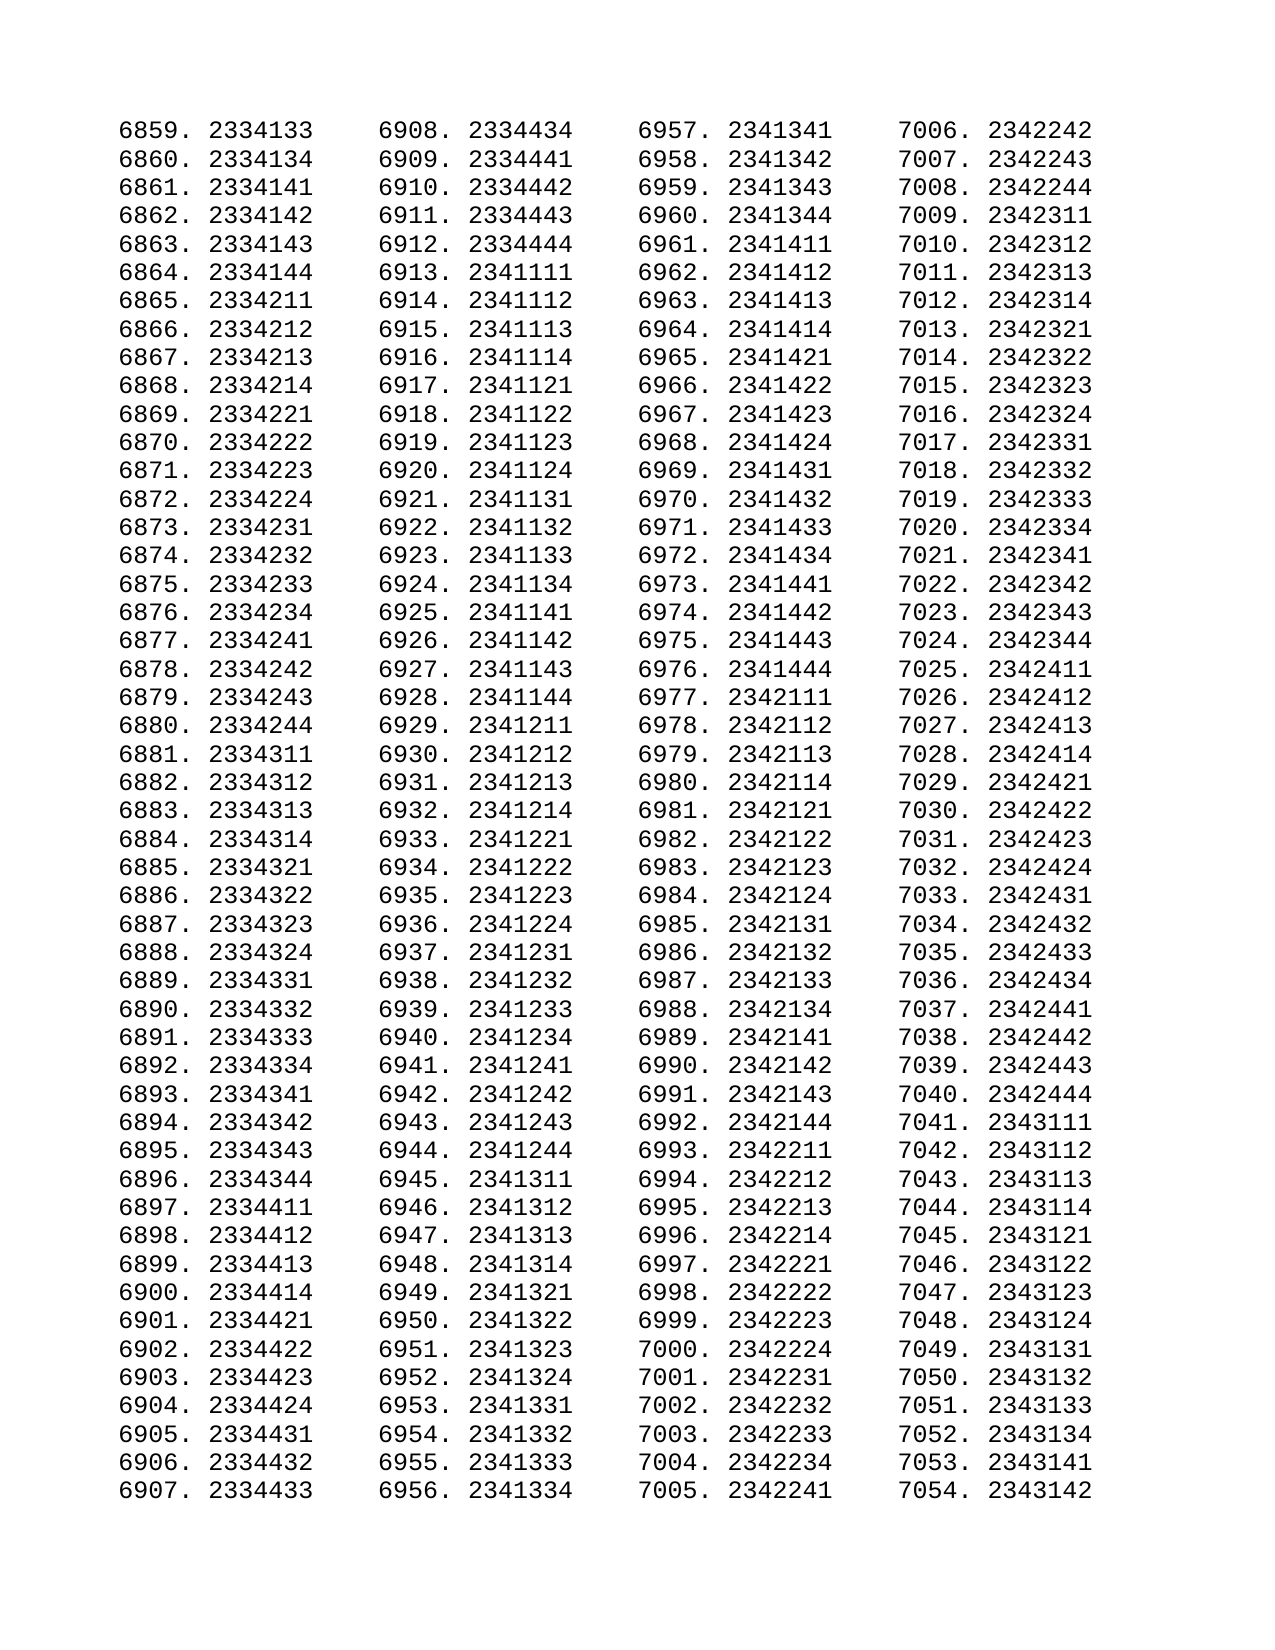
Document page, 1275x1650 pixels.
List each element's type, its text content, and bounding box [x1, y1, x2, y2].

text 6998. 2342222 [637, 1280, 897, 1308]
text 6941. 2341241 [378, 1053, 637, 1081]
text 6883. 2334313 [118, 798, 378, 826]
text 6990. 2342142 [637, 1053, 897, 1081]
text 7003. 2342233 [637, 1421, 897, 1450]
text 6879. 2334243 [118, 685, 378, 713]
text 6959. 2341343 [637, 175, 897, 203]
text 6932. 2341214 [378, 798, 637, 826]
text 6914. 2341112 [378, 288, 637, 316]
text 6892. 2334334 [118, 1053, 378, 1081]
text 6903. 2334423 [118, 1365, 378, 1393]
text 7009. 2342311 [897, 203, 1157, 231]
text 7016. 2342324 [897, 401, 1157, 430]
text 6973. 2341441 [637, 571, 897, 600]
text 6983. 2342123 [637, 855, 897, 883]
text 7051. 2343133 [897, 1393, 1157, 1421]
text 6921. 2341131 [378, 486, 637, 515]
text 7008. 2342244 [897, 175, 1157, 203]
text 7043. 2343113 [897, 1166, 1157, 1195]
text 6875. 2334233 [118, 571, 378, 600]
text 6937. 2341231 [378, 940, 637, 968]
text 7033. 2342431 [897, 883, 1157, 911]
text 7028. 2342414 [897, 741, 1157, 770]
text 7052. 2343134 [897, 1421, 1157, 1450]
text 6971. 2341433 [637, 515, 897, 543]
text 6901. 2334421 [118, 1308, 378, 1336]
text 6910. 2334442 [378, 175, 637, 203]
text 6957. 2341341 [637, 118, 897, 146]
text 6950. 2341322 [378, 1308, 637, 1336]
text 6906. 2334432 [118, 1450, 378, 1478]
text 6902. 2334422 [118, 1336, 378, 1365]
text 7037. 2342441 [897, 996, 1157, 1025]
text 6864. 2334144 [118, 260, 378, 288]
text 7032. 2342424 [897, 855, 1157, 883]
text 7040. 2342444 [897, 1081, 1157, 1110]
text 6948. 2341314 [378, 1251, 637, 1280]
text 7012. 2342314 [897, 288, 1157, 316]
text 6887. 2334323 [118, 911, 378, 940]
text 6943. 2341243 [378, 1110, 637, 1138]
text 7054. 2343142 [897, 1478, 1157, 1506]
text 6912. 2334444 [378, 231, 637, 260]
text 7046. 2343122 [897, 1251, 1157, 1280]
text 6970. 2341432 [637, 486, 897, 515]
text 6880. 2334244 [118, 713, 378, 741]
text 7017. 2342331 [897, 430, 1157, 458]
text 6977. 2342111 [637, 685, 897, 713]
text 7005. 2342241 [637, 1478, 897, 1506]
text 6888. 2334324 [118, 940, 378, 968]
text 6963. 2341413 [637, 288, 897, 316]
text 6881. 2334311 [118, 741, 378, 770]
text 7023. 2342343 [897, 600, 1157, 628]
text 6889. 2334331 [118, 968, 378, 996]
text 7027. 2342413 [897, 713, 1157, 741]
text 7001. 2342231 [637, 1365, 897, 1393]
text 6989. 2342141 [637, 1025, 897, 1053]
text 6946. 2341312 [378, 1195, 637, 1223]
text 6874. 2334232 [118, 543, 378, 571]
text 6905. 2334431 [118, 1421, 378, 1450]
text 6981. 2342121 [637, 798, 897, 826]
text 7002. 2342232 [637, 1393, 897, 1421]
text 6891. 2334333 [118, 1025, 378, 1053]
text 6936. 2341224 [378, 911, 637, 940]
text 7034. 2342432 [897, 911, 1157, 940]
text 6934. 2341222 [378, 855, 637, 883]
text 7007. 2342243 [897, 146, 1157, 175]
text 7047. 2343123 [897, 1280, 1157, 1308]
text 6933. 2341221 [378, 826, 637, 855]
text 6876. 2334234 [118, 600, 378, 628]
text 7036. 2342434 [897, 968, 1157, 996]
text 6955. 2341333 [378, 1450, 637, 1478]
text 6913. 2341111 [378, 260, 637, 288]
text 6976. 2341444 [637, 656, 897, 685]
text 6962. 2341412 [637, 260, 897, 288]
text 6871. 2334223 [118, 458, 378, 486]
text 6929. 2341211 [378, 713, 637, 741]
text 6877. 2334241 [118, 628, 378, 656]
text 6894. 2334342 [118, 1110, 378, 1138]
text 6945. 2341311 [378, 1166, 637, 1195]
text 7010. 2342312 [897, 231, 1157, 260]
text 6986. 2342132 [637, 940, 897, 968]
text 6867. 2334213 [118, 345, 378, 373]
text 6978. 2342112 [637, 713, 897, 741]
text 6923. 2341133 [378, 543, 637, 571]
text 6882. 2334312 [118, 770, 378, 798]
text 6991. 2342143 [637, 1081, 897, 1110]
text 6926. 2341142 [378, 628, 637, 656]
text 6997. 2342221 [637, 1251, 897, 1280]
text 6947. 2341313 [378, 1223, 637, 1251]
text 6982. 2342122 [637, 826, 897, 855]
text 6992. 2342144 [637, 1110, 897, 1138]
text 6931. 2341213 [378, 770, 637, 798]
text 6966. 2341422 [637, 373, 897, 401]
text 6969. 2341431 [637, 458, 897, 486]
text 6974. 2341442 [637, 600, 897, 628]
text 6916. 2341114 [378, 345, 637, 373]
text 7022. 2342342 [897, 571, 1157, 600]
text 6988. 2342134 [637, 996, 897, 1025]
text 6995. 2342213 [637, 1195, 897, 1223]
text 6993. 2342211 [637, 1138, 897, 1166]
text 6967. 2341423 [637, 401, 897, 430]
text 6935. 2341223 [378, 883, 637, 911]
text 6863. 2334143 [118, 231, 378, 260]
text 6866. 2334212 [118, 316, 378, 345]
text 7031. 2342423 [897, 826, 1157, 855]
text 6968. 2341424 [637, 430, 897, 458]
text 6979. 2342113 [637, 741, 897, 770]
text 6918. 2341122 [378, 401, 637, 430]
text 6917. 2341121 [378, 373, 637, 401]
text 6911. 2334443 [378, 203, 637, 231]
text 6899. 2334413 [118, 1251, 378, 1280]
text 7025. 2342411 [897, 656, 1157, 685]
text 6994. 2342212 [637, 1166, 897, 1195]
text 6930. 2341212 [378, 741, 637, 770]
text 7021. 2342341 [897, 543, 1157, 571]
text 6980. 2342114 [637, 770, 897, 798]
text 6940. 2341234 [378, 1025, 637, 1053]
text 6895. 2334343 [118, 1138, 378, 1166]
text 6949. 2341321 [378, 1280, 637, 1308]
text 6944. 2341244 [378, 1138, 637, 1166]
text 6859. 2334133 [118, 118, 378, 146]
text 6958. 2341342 [637, 146, 897, 175]
text 7020. 2342334 [897, 515, 1157, 543]
text 6878. 2334242 [118, 656, 378, 685]
text 6954. 2341332 [378, 1421, 637, 1450]
text 6862. 2334142 [118, 203, 378, 231]
text 6965. 2341421 [637, 345, 897, 373]
text 6942. 2341242 [378, 1081, 637, 1110]
text 6985. 2342131 [637, 911, 897, 940]
text 6925. 2341141 [378, 600, 637, 628]
text 6886. 2334322 [118, 883, 378, 911]
text 6975. 2341443 [637, 628, 897, 656]
text 6870. 2334222 [118, 430, 378, 458]
text 6922. 2341132 [378, 515, 637, 543]
text 6872. 2334224 [118, 486, 378, 515]
text 6952. 2341324 [378, 1365, 637, 1393]
text 6920. 2341124 [378, 458, 637, 486]
text 7038. 2342442 [897, 1025, 1157, 1053]
text 6953. 2341331 [378, 1393, 637, 1421]
text 6890. 2334332 [118, 996, 378, 1025]
text 7039. 2342443 [897, 1053, 1157, 1081]
text 6927. 2341143 [378, 656, 637, 685]
text 7026. 2342412 [897, 685, 1157, 713]
text 7004. 2342234 [637, 1450, 897, 1478]
text 6984. 2342124 [637, 883, 897, 911]
text 7041. 2343111 [897, 1110, 1157, 1138]
text 6961. 2341411 [637, 231, 897, 260]
text 6999. 2342223 [637, 1308, 897, 1336]
text 7044. 2343114 [897, 1195, 1157, 1223]
text 6938. 2341232 [378, 968, 637, 996]
text 7030. 2342422 [897, 798, 1157, 826]
text 6919. 2341123 [378, 430, 637, 458]
text 6904. 2334424 [118, 1393, 378, 1421]
text 6928. 2341144 [378, 685, 637, 713]
text 6908. 2334434 [378, 118, 637, 146]
text 6873. 2334231 [118, 515, 378, 543]
text 7045. 2343121 [897, 1223, 1157, 1251]
text 6964. 2341414 [637, 316, 897, 345]
text 6987. 2342133 [637, 968, 897, 996]
text 7048. 2343124 [897, 1308, 1157, 1336]
text 6956. 2341334 [378, 1478, 637, 1506]
text 6861. 2334141 [118, 175, 378, 203]
text 7014. 2342322 [897, 345, 1157, 373]
text 7042. 2343112 [897, 1138, 1157, 1166]
text 6885. 2334321 [118, 855, 378, 883]
text 6915. 2341113 [378, 316, 637, 345]
text 6960. 2341344 [637, 203, 897, 231]
text 7019. 2342333 [897, 486, 1157, 515]
text 6972. 2341434 [637, 543, 897, 571]
text 7049. 2343131 [897, 1336, 1157, 1365]
text 6865. 2334211 [118, 288, 378, 316]
text 6924. 2341134 [378, 571, 637, 600]
text 6939. 2341233 [378, 996, 637, 1025]
text 7024. 2342344 [897, 628, 1157, 656]
text 7000. 2342224 [637, 1336, 897, 1365]
text 6896. 2334344 [118, 1166, 378, 1195]
text 7013. 2342321 [897, 316, 1157, 345]
text 7018. 2342332 [897, 458, 1157, 486]
text 7015. 2342323 [897, 373, 1157, 401]
text 6898. 2334412 [118, 1223, 378, 1251]
text 6869. 2334221 [118, 401, 378, 430]
text 6909. 2334441 [378, 146, 637, 175]
text 6868. 2334214 [118, 373, 378, 401]
text 7011. 2342313 [897, 260, 1157, 288]
text 7029. 2342421 [897, 770, 1157, 798]
text 6900. 2334414 [118, 1280, 378, 1308]
text 6893. 2334341 [118, 1081, 378, 1110]
text 6897. 2334411 [118, 1195, 378, 1223]
text 7053. 2343141 [897, 1450, 1157, 1478]
text 7035. 2342433 [897, 940, 1157, 968]
text 7006. 2342242 [897, 118, 1157, 146]
text 6860. 2334134 [118, 146, 378, 175]
text 6996. 2342214 [637, 1223, 897, 1251]
text 6907. 2334433 [118, 1478, 378, 1506]
text 6884. 2334314 [118, 826, 378, 855]
text 7050. 2343132 [897, 1365, 1157, 1393]
text 6951. 2341323 [378, 1336, 637, 1365]
